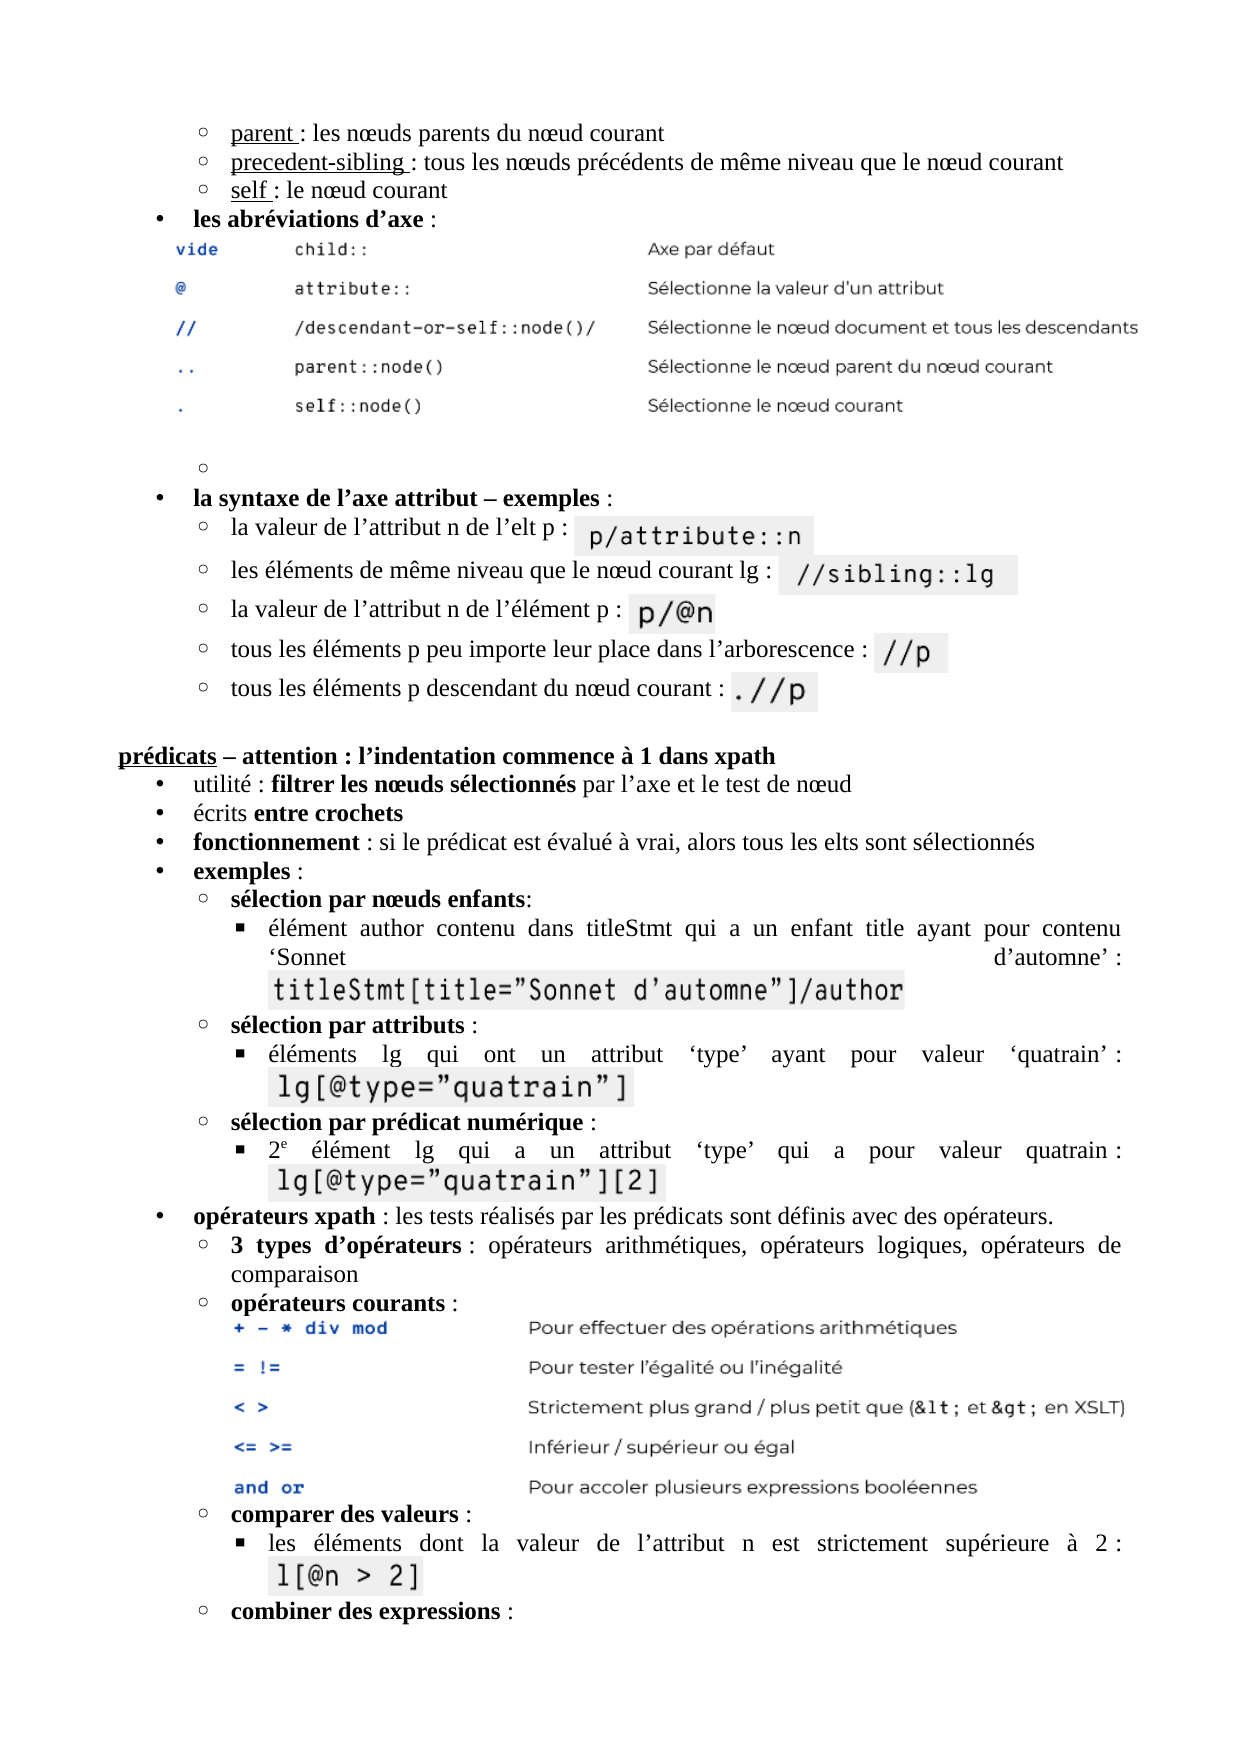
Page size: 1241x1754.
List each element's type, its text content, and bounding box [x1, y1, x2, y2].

list sélection par attributs : [193, 1010, 1122, 1039]
list precedent-sibling : tous les nœuds précédents de même niveau que le nœud courant [193, 147, 1122, 176]
list 2e élément lg qui a un attribut ‘type’ qui a pour valeur quatrain : [231, 1135, 1122, 1201]
list utilité : filtrer les nœuds sélectionnés par l’axe et le test de nœud [156, 769, 1122, 798]
picture [172, 236, 1141, 426]
list élément author contenu dans titleStmt qui a un enfant title ayant pour contenu ‘Sonnet d’automne’ : [231, 913, 1122, 1010]
list fonctionnement : si le prédicat est évalué à vrai, alors tous les elts sont sélectionnés [156, 827, 1122, 856]
list la valeur de l’attribut n de l’elt p : [193, 512, 1122, 555]
list parent : les nœuds parents du nœud courant [193, 118, 1122, 147]
list les éléments dont la valeur de l’attribut n est strictement supérieure à 2 : [231, 1528, 1122, 1596]
list [949, 634, 1122, 673]
list [1018, 555, 1122, 594]
text prédicats – attention : l’indentation commence à 1 dans xpath [118, 741, 1122, 769]
list [819, 673, 1122, 712]
list sélection par nœuds enfants: [193, 884, 1122, 913]
picture [574, 516, 1018, 595]
list les éléments de même niveau que le nœud courant lg : [193, 555, 778, 594]
list opérateurs xpath : les tests réalisés par les prédicats sont définis avec des opérateurs. [156, 1201, 1122, 1230]
picture [268, 1067, 635, 1107]
list exemples : [156, 856, 1122, 884]
picture [628, 594, 716, 634]
list combiner des expressions : [193, 1596, 1122, 1625]
list 3 types d’opérateurs : opérateurs arithmétiques, opérateurs logiques, opérateurs de comparaison [193, 1230, 1122, 1288]
picture [268, 1164, 667, 1202]
list les abréviations d’axe : [156, 204, 1122, 233]
picture [268, 1556, 424, 1596]
list éléments lg qui ont un attribut ‘type’ ayant pour valeur ‘quatrain’ : [231, 1039, 1122, 1107]
list tous les éléments p descendant du nœud courant : [193, 673, 731, 712]
list écrits entre crochets [156, 798, 1122, 827]
list comparer des valeurs : [193, 1499, 1122, 1528]
list [716, 594, 1122, 634]
picture [230, 1316, 1128, 1500]
picture [874, 633, 949, 673]
picture [268, 970, 905, 1010]
picture [731, 672, 819, 712]
list la syntaxe de l’axe attribut – exemples : [156, 483, 1122, 512]
list la valeur de l’attribut n de l’élément p : [193, 594, 628, 634]
list self : le nœud courant [193, 176, 1122, 204]
list sélection par prédicat numérique : [193, 1107, 1122, 1135]
list tous les éléments p peu importe leur place dans l’arborescence : [193, 634, 874, 673]
list opérateurs courants : [193, 1288, 1122, 1316]
